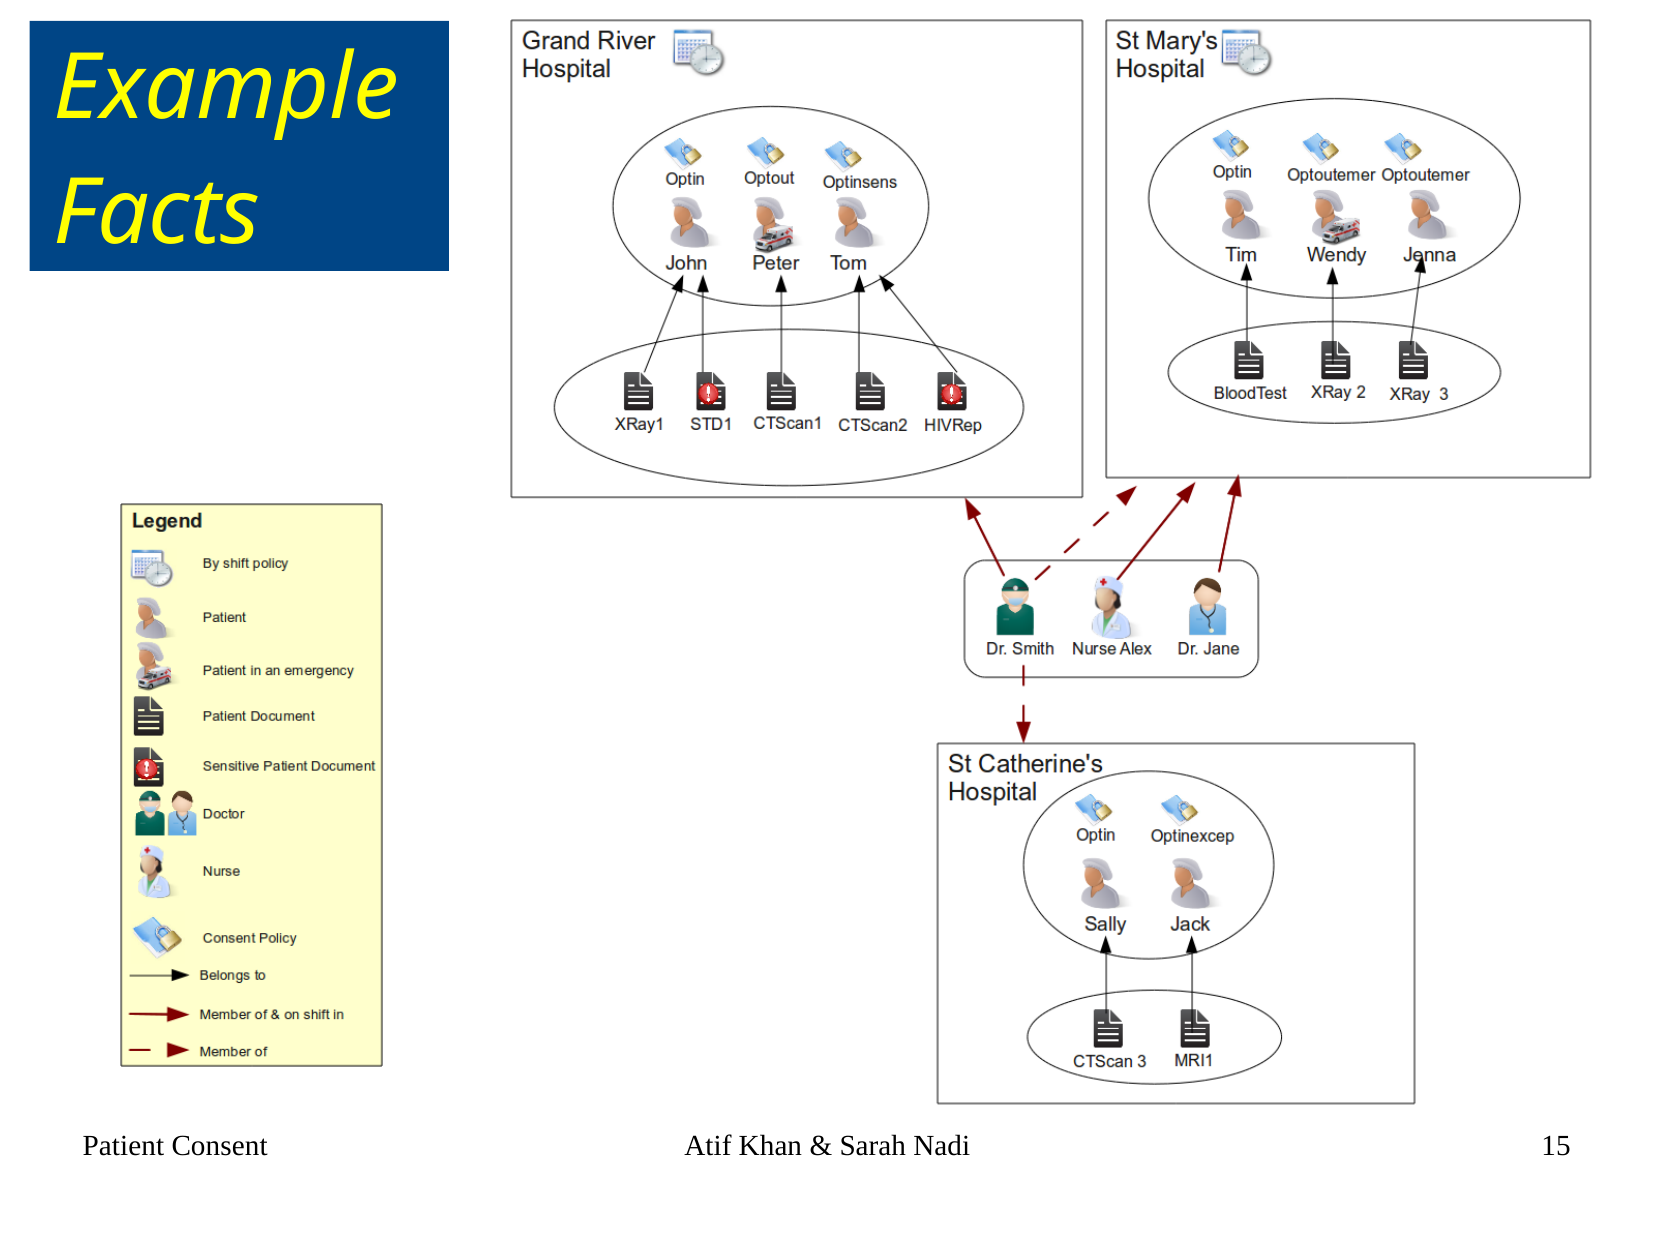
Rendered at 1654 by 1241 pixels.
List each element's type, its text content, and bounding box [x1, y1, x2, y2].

picture [501, 11, 1609, 1120]
title Example Facts [29, 24, 449, 268]
picture [118, 501, 384, 1068]
